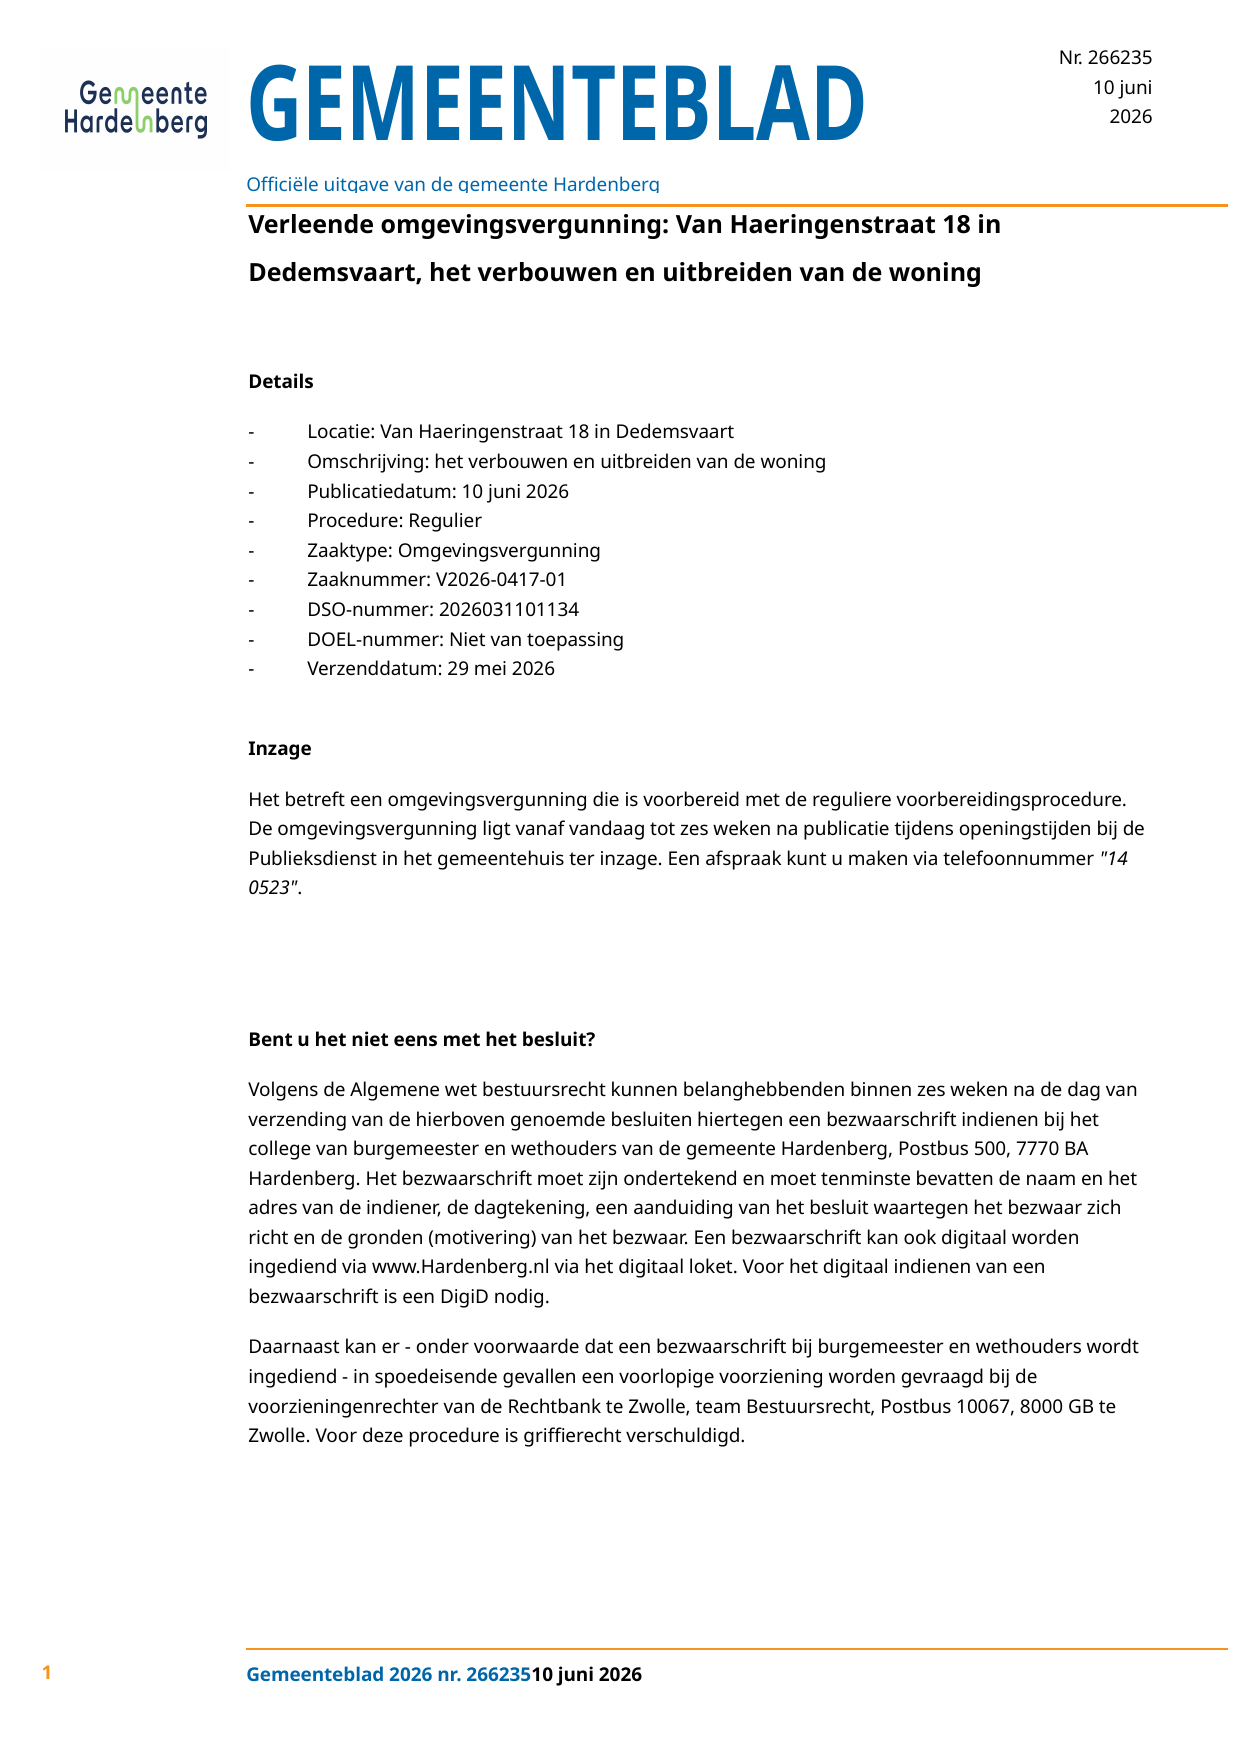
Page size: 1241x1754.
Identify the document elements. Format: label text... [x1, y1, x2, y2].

text Volgens de Algemene wet bestuursrecht kunnen belanghebbenden binnen zes weken na de dag van verzending van de hierboven genoemde besluiten hiertegen een bezwaarschrift indienen bij het college van burgemeester en wethouders van de gemeente Hardenberg, Postbus 500, 7770 BA Hardenberg. Het bezwaarschrift moet zijn ondertekend en moet tenminste bevatten de naam en het adres van de indiener, de dagtekening, een aanduiding van het besluit waartegen het bezwaar zich richt en de gronden (motivering) van het bezwaar. Een bezwaarschrift kan ook digitaal worden ingediend via www.Hardenberg.nl via het digitaal loket. Voor het digitaal indienen van een bezwaarschrift is een DigiD nodig. [248, 1076, 1152, 1309]
text Details [248, 368, 1152, 394]
text Daarnaast kan er - onder voorwaarde dat een bezwaarschrift bij burgemeester en wethouders wordt ingediend - in spoedeisende gevallen een voorlopige voorziening worden gevraagd bij de voorzieningenrechter van de Rechtbank te Zwolle, team Bestuursrecht, Postbus 10067, 8000 GB te Zwolle. Voor deze procedure is griffierecht verschuldigd. [248, 1334, 1152, 1448]
list Publicatiedatum: 10 juni 2026 [248, 478, 1152, 504]
text Verleende omgevingsvergunning: Van Haeringenstraat 18 in Dedemsvaart, het verbouwen en uitbreiden van de woning [248, 207, 1152, 288]
list Zaaknummer: V2026-0417-01 [248, 567, 1152, 592]
list DSO-nummer: 2026031101134 [248, 596, 1152, 622]
list Zaaktype: Omgevingsvergunning [248, 537, 1152, 563]
text Bent u het niet eens met het besluit? [248, 1026, 1152, 1052]
list Omschrijving: het verbouwen en uitbreiden van de woning [248, 448, 1152, 474]
list Procedure: Regulier [248, 507, 1152, 533]
text Inzage [248, 735, 1152, 761]
text Het betreft een omgevingsvergunning die is voorbereid met de reguliere voorbereidingsprocedure. De omgevingsvergunning ligt vanaf vandaag tot zes weken na publicatie tijdens openingstijden bij de Publieksdienst in het gemeentehuis ter inzage. Een afspraak kunt u maken via telefoonnummer "14 0523". [248, 786, 1152, 900]
picture [41, 47, 231, 172]
list Locatie: Van Haeringenstraat 18 in Dedemsvaart [248, 419, 1152, 444]
list DOEL-nummer: Niet van toepassing [248, 626, 1152, 652]
list Verzenddatum: 29 mei 2026 [248, 655, 1152, 681]
